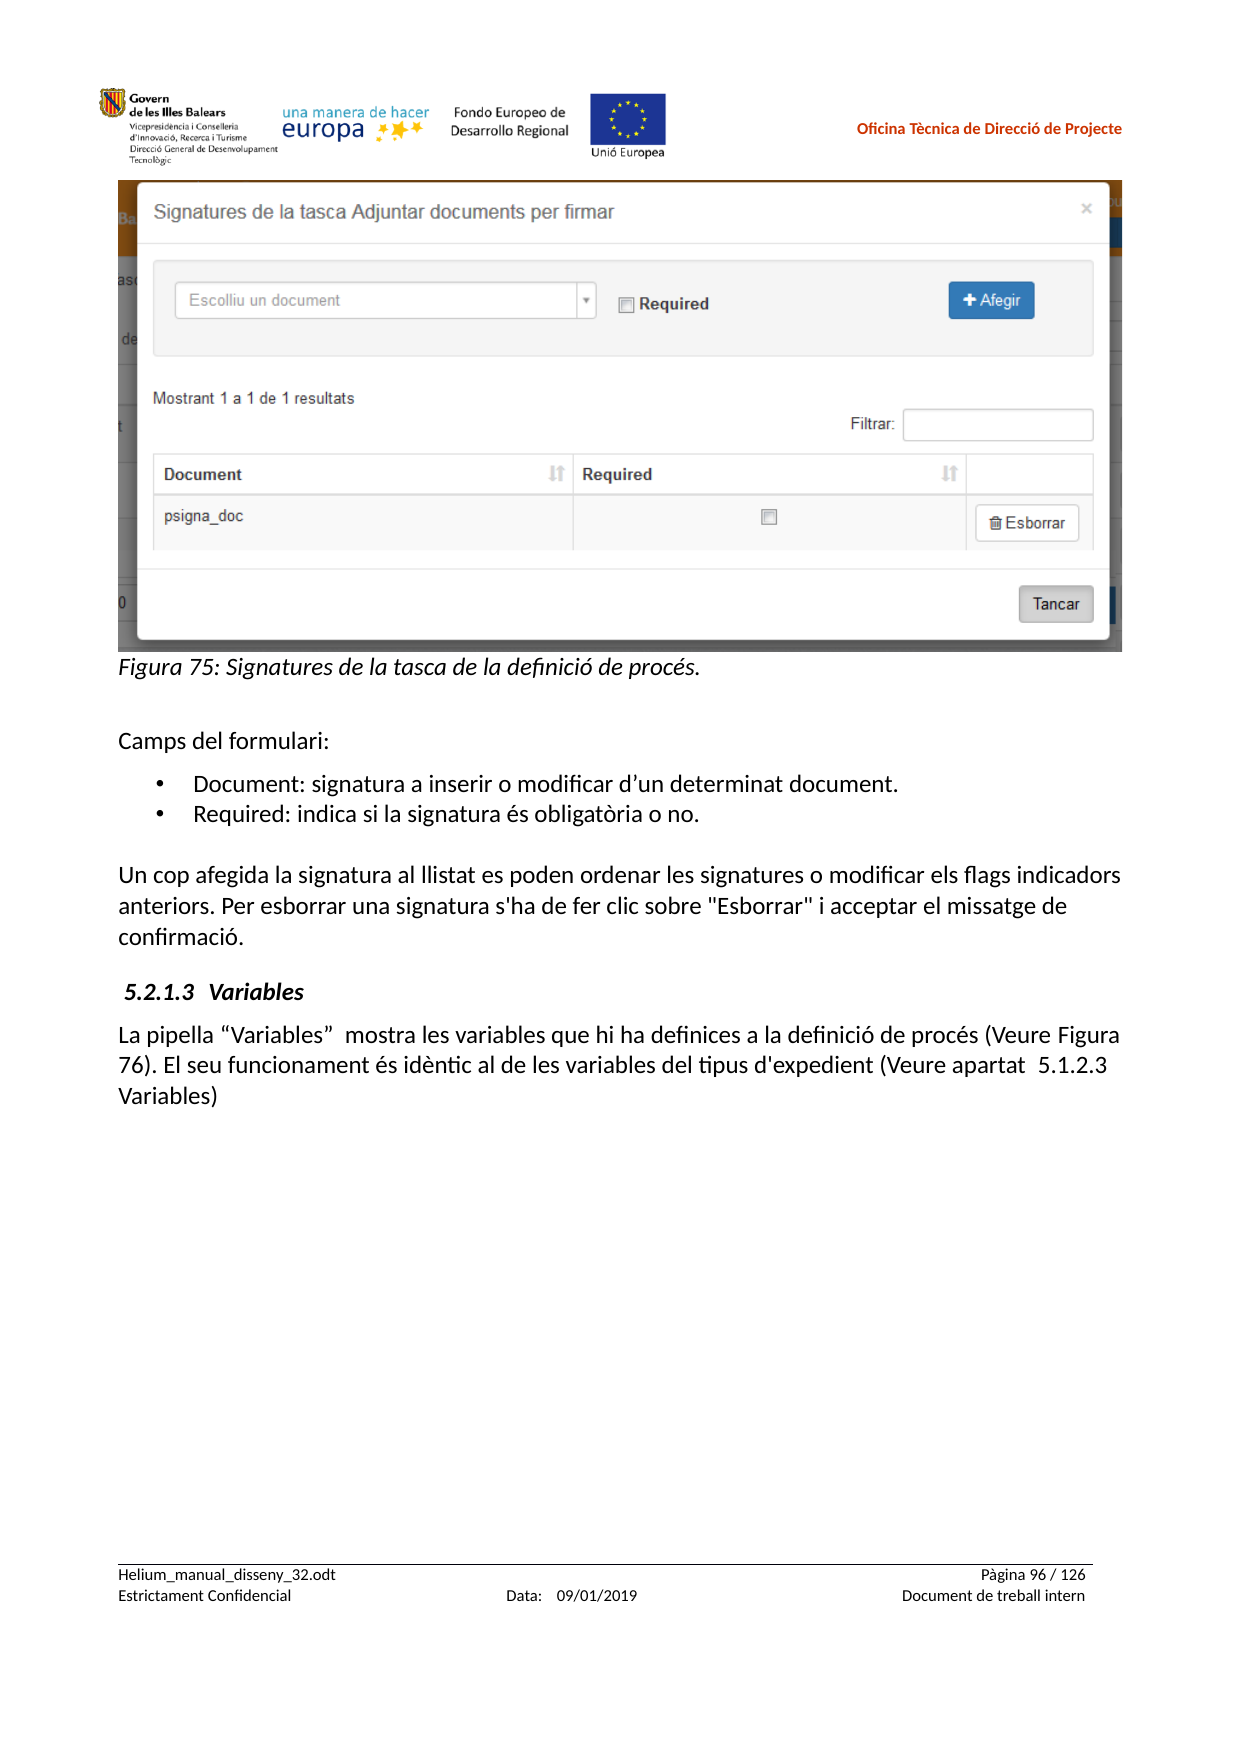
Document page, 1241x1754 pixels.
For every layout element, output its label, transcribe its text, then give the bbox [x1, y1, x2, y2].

subtitle Variables [118, 976, 1122, 1007]
picture [118, 180, 1123, 652]
text Camps del formulari: [118, 725, 1122, 756]
text Un cop afegida la signatura al llistat es poden ordenar les signatures o modificar els flags indicadors anteriors. Per esborrar una signatura s'ha de fer clic sobre "Esborrar" i acceptar el missatge de confirmació. [118, 860, 1122, 951]
picture [99, 87, 668, 166]
list Required: indica si la signatura és obligatòria o no. [156, 799, 1122, 829]
text La pipella “Variables” mostra les variables que hi ha definices a la definició de procés (Veure Figura 76). El seu funcionament és idèntic al de les variables del tipus d'expedient (Veure apartat 5.1.2.3 Variables) [118, 1019, 1122, 1111]
list Document: signatura a inserir o modificar d’un determinat document. [156, 768, 1122, 799]
text Figura 75: Signatures de la tasca de la definició de procés. [118, 652, 1122, 682]
